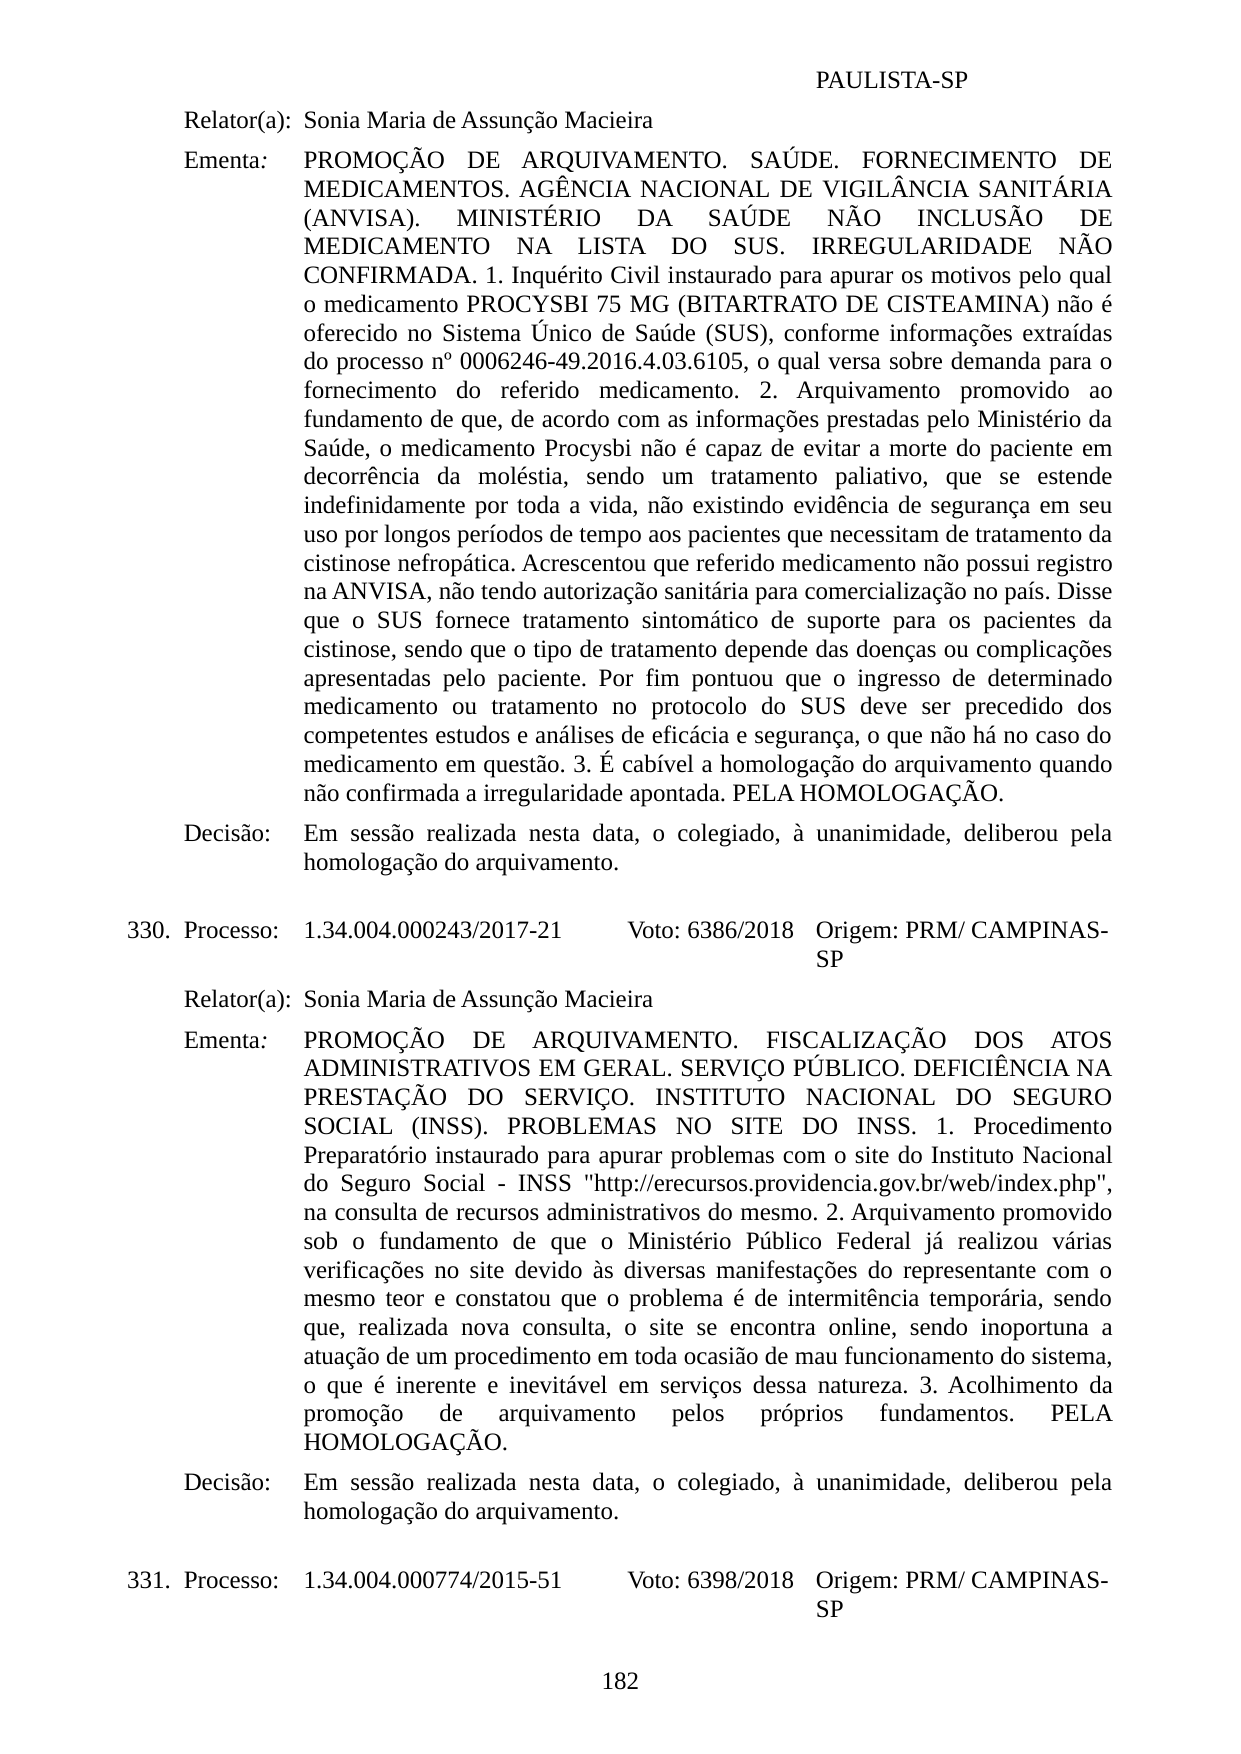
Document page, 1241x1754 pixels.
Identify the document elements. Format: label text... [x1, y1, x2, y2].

table_header 330. [121, 910, 178, 979]
table_header Processo: [178, 1560, 298, 1628]
table_header 331. [121, 1560, 178, 1628]
table_header Origem: PRM/ CAMPINAS-SP [810, 910, 1119, 979]
table_header Origem: PRM/ CAMPINAS-SP [810, 1560, 1119, 1628]
table_cell Relator(a): [178, 99, 298, 139]
table_cell [121, 812, 178, 881]
table_cell Em sessão realizada nesta data, o colegiado, à unanimidade, deliberou pela homologação do arquivamento. [298, 1462, 1119, 1531]
table_cell [121, 979, 178, 1019]
table_cell PROMOÇÃO DE ARQUIVAMENTO. SAÚDE. FORNECIMENTO DE MEDICAMENTOS. AGÊNCIA NACIONAL DE VIGILÂNCIA SANITÁRIA (ANVISA). MINISTÉRIO DA SAÚDE NÃO INCLUSÃO DE MEDICAMENTO NA LISTA DO SUS. IRREGULARIDADE NÃO CONFIRMADA. 1. Inquérito Civil instaurado para apurar os motivos pelo qual o medicamento PROCYSBI 75 MG (BITARTRATO DE CISTEAMINA) não é oferecido no Sistema Único de Saúde (SUS), conforme informações extraídas do processo nº 0006246-49.2016.4.03.6105, o qual versa sobre demanda para o fornecimento do referido medicamento. 2. Arquivamento promovido ao fundamento de que, de acordo com as informações prestadas pelo Ministério da Saúde, o medicamento Procysbi não é capaz de evitar a morte do paciente em decorrência da moléstia, sendo um tratamento paliativo, que se estende indefinidamente por toda a vida, não existindo evidência de segurança em seu uso por longos períodos de tempo aos pacientes que necessitam de tratamento da cistinose nefropática. Acrescentou que referido medicamento não possui registro na ANVISA, não tendo autorização sanitária para comercialização no país. Disse que o SUS fornece tratamento sintomático de suporte para os pacientes da cistinose, sendo que o tipo de tratamento depende das doenças ou complicações apresentadas pelo paciente. Por fim pontuou que o ingresso de determinado medicamento ou tratamento no protocolo do SUS deve ser precedido dos competentes estudos e análises de eficácia e segurança, o que não há no caso do medicamento em questão. 3. É cabível a homologação do arquivamento quando não confirmada a irregularidade apontada. PELA HOMOLOGAÇÃO. [298, 140, 1119, 812]
table_cell Ementa: [178, 140, 298, 812]
table_header [298, 59, 621, 99]
table_header 1.34.004.000243/2017-21 [298, 910, 621, 979]
table_header Processo: [178, 910, 298, 979]
table_cell [121, 1019, 178, 1462]
table_cell [121, 1462, 178, 1531]
table_header PAULISTA-SP [810, 59, 1119, 99]
table_cell Relator(a): [178, 979, 298, 1019]
table_cell PROMOÇÃO DE ARQUIVAMENTO. FISCALIZAÇÃO DOS ATOS ADMINISTRATIVOS EM GERAL. SERVIÇO PÚBLICO. DEFICIÊNCIA NA PRESTAÇÃO DO SERVIÇO. INSTITUTO NACIONAL DO SEGURO SOCIAL (INSS). PROBLEMAS NO SITE DO INSS. 1. Procedimento Preparatório instaurado para apurar problemas com o site do Instituto Nacional do Seguro Social - INSS "http://erecursos.providencia.gov.br/web/index.php", na consulta de recursos administrativos do mesmo. 2. Arquivamento promovido sob o fundamento de que o Ministério Público Federal já realizou várias verificações no site devido às diversas manifestações do representante com o mesmo teor e constatou que o problema é de intermitência temporária, sendo que, realizada nova consulta, o site se encontra online, sendo inoportuna a atuação de um procedimento em toda ocasião de mau funcionamento do sistema, o que é inerente e inevitável em serviços dessa natureza. 3. Acolhimento da promoção de arquivamento pelos próprios fundamentos. PELA HOMOLOGAÇÃO. [298, 1019, 1119, 1462]
table_header [121, 59, 178, 99]
table_header 1.34.004.000774/2015-51 [298, 1560, 621, 1628]
table_cell Ementa: [178, 1019, 298, 1462]
table_cell Decisão: [178, 812, 298, 881]
table_cell [121, 99, 178, 139]
table_cell Em sessão realizada nesta data, o colegiado, à unanimidade, deliberou pela homologação do arquivamento. [298, 812, 1119, 881]
table_header [178, 59, 298, 99]
table_header [621, 59, 810, 99]
table_header Voto: 6386/2018 [621, 910, 810, 979]
table_cell Sonia Maria de Assunção Macieira [298, 979, 1119, 1019]
table_cell Sonia Maria de Assunção Macieira [298, 99, 1119, 139]
table_cell Decisão: [178, 1462, 298, 1531]
table_header Voto: 6398/2018 [621, 1560, 810, 1628]
table_cell [121, 140, 178, 812]
